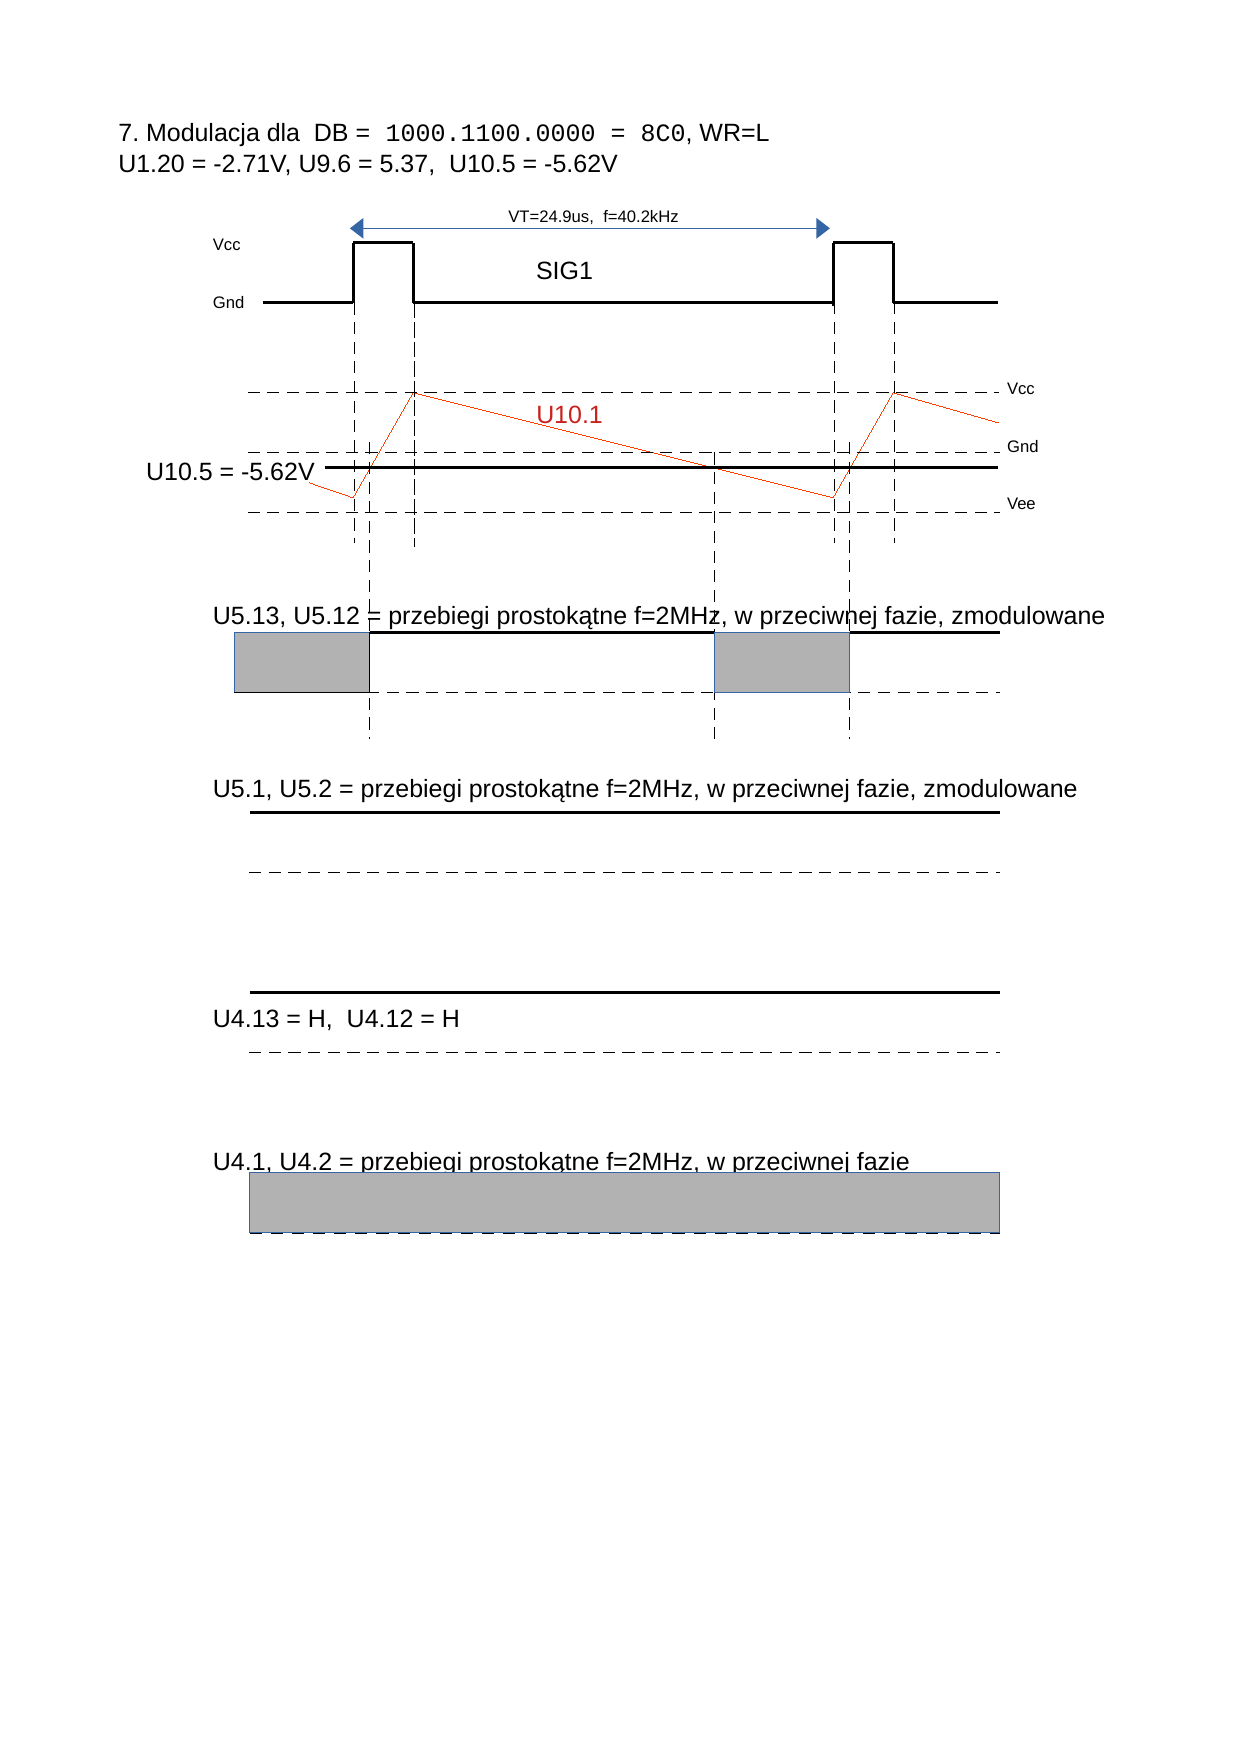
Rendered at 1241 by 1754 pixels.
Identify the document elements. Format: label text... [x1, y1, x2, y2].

text [895, 256, 1109, 285]
text [835, 285, 894, 313]
text [355, 285, 414, 313]
text U5.1, U5.2 = przebiegi prostokątne f=2MHz, w przeciwnej fazie, zmodulowane [139, 773, 1109, 802]
text Gnd [139, 285, 354, 313]
text Vcc [139, 371, 1109, 400]
text U4.13 = H, U4.12 = H [139, 1003, 1109, 1032]
text SIG1 [415, 256, 832, 285]
text VT=24.9us, f=40.2kHz [139, 198, 1109, 227]
text [835, 256, 892, 285]
text [355, 256, 412, 285]
text U5.13, U5.12 = przebiegi prostokątne f=2MHz, w przeciwnej fazie, zmodulowane [139, 601, 1109, 630]
text U1.20 = -2.71V, U9.6 = 5.37, U10.5 = -5.62V [118, 149, 1122, 178]
text [139, 256, 352, 285]
text [895, 285, 1109, 313]
text Vee [139, 486, 1109, 515]
text Gnd [139, 428, 1109, 457]
text [415, 304, 834, 313]
text 7. Modulacja dla DB = 1000.1100.0000 = 8C0, WR=L [118, 118, 1122, 149]
text Vcc [139, 227, 1109, 256]
text U4.1, U4.2 = przebiegi prostokątne f=2MHz, w przeciwnej fazie [139, 1147, 1109, 1176]
text U10.5 = -5.62V [139, 457, 1109, 486]
text [415, 285, 832, 301]
text U10.1 [139, 400, 1109, 428]
